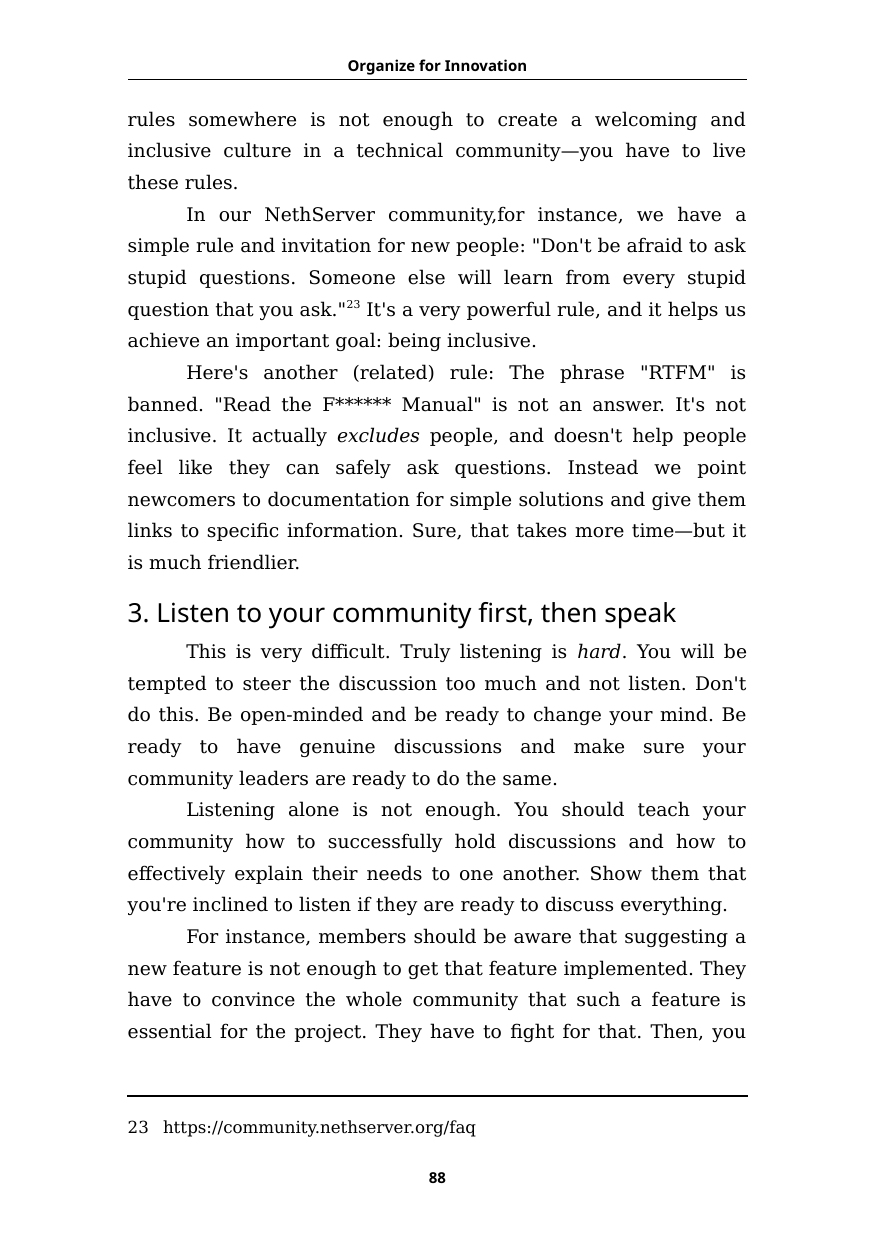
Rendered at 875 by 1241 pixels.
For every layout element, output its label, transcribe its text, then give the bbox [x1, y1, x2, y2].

text This is very difficult. Truly listening is hard. You will be tempted to steer the discussion too much and not listen. Don't do this. Be open-minded and be ready to change your mind. Be ready to have genuine discussions and make sure your community leaders are ready to do the same. [127, 641, 747, 790]
text https://community.nethserver.org/faq [127, 1118, 747, 1138]
text For instance, members should be aware that suggesting a new feature is not enough to get that feature implemented. They have to convince the whole community that such a feature is essential for the project. They have to fight for that. Then, you [127, 926, 747, 1043]
text Here's another (related) rule: The phrase "RTFM" is banned. "Read the F****** Manual" is not an answer. It's not inclusive. It actually excludes people, and doesn't help people feel like they can safely ask questions. Instead we point newcomers to documentation for simple solutions and give them links to specific information. Sure, that takes more time—but it is much friendlier. [127, 362, 747, 574]
text Listening alone is not enough. You should teach your community how to successfully hold discussions and how to effectively explain their needs to one another. Show them that you're inclined to listen if they are ready to discuss everything. [127, 799, 747, 916]
text rules somewhere is not enough to create a welcoming and inclusive culture in a technical community—you have to live these rules. [127, 109, 747, 194]
subtitle 3. Listen to your community first, then speak [127, 598, 747, 629]
text In our NethServer community,for instance, we have a simple rule and invitation for new people: "Don't be afraid to ask stupid questions. Someone else will learn from every stupid question that you ask." It's a very powerful rule, and it helps us achieve an important goal: being inclusive. [127, 204, 747, 352]
